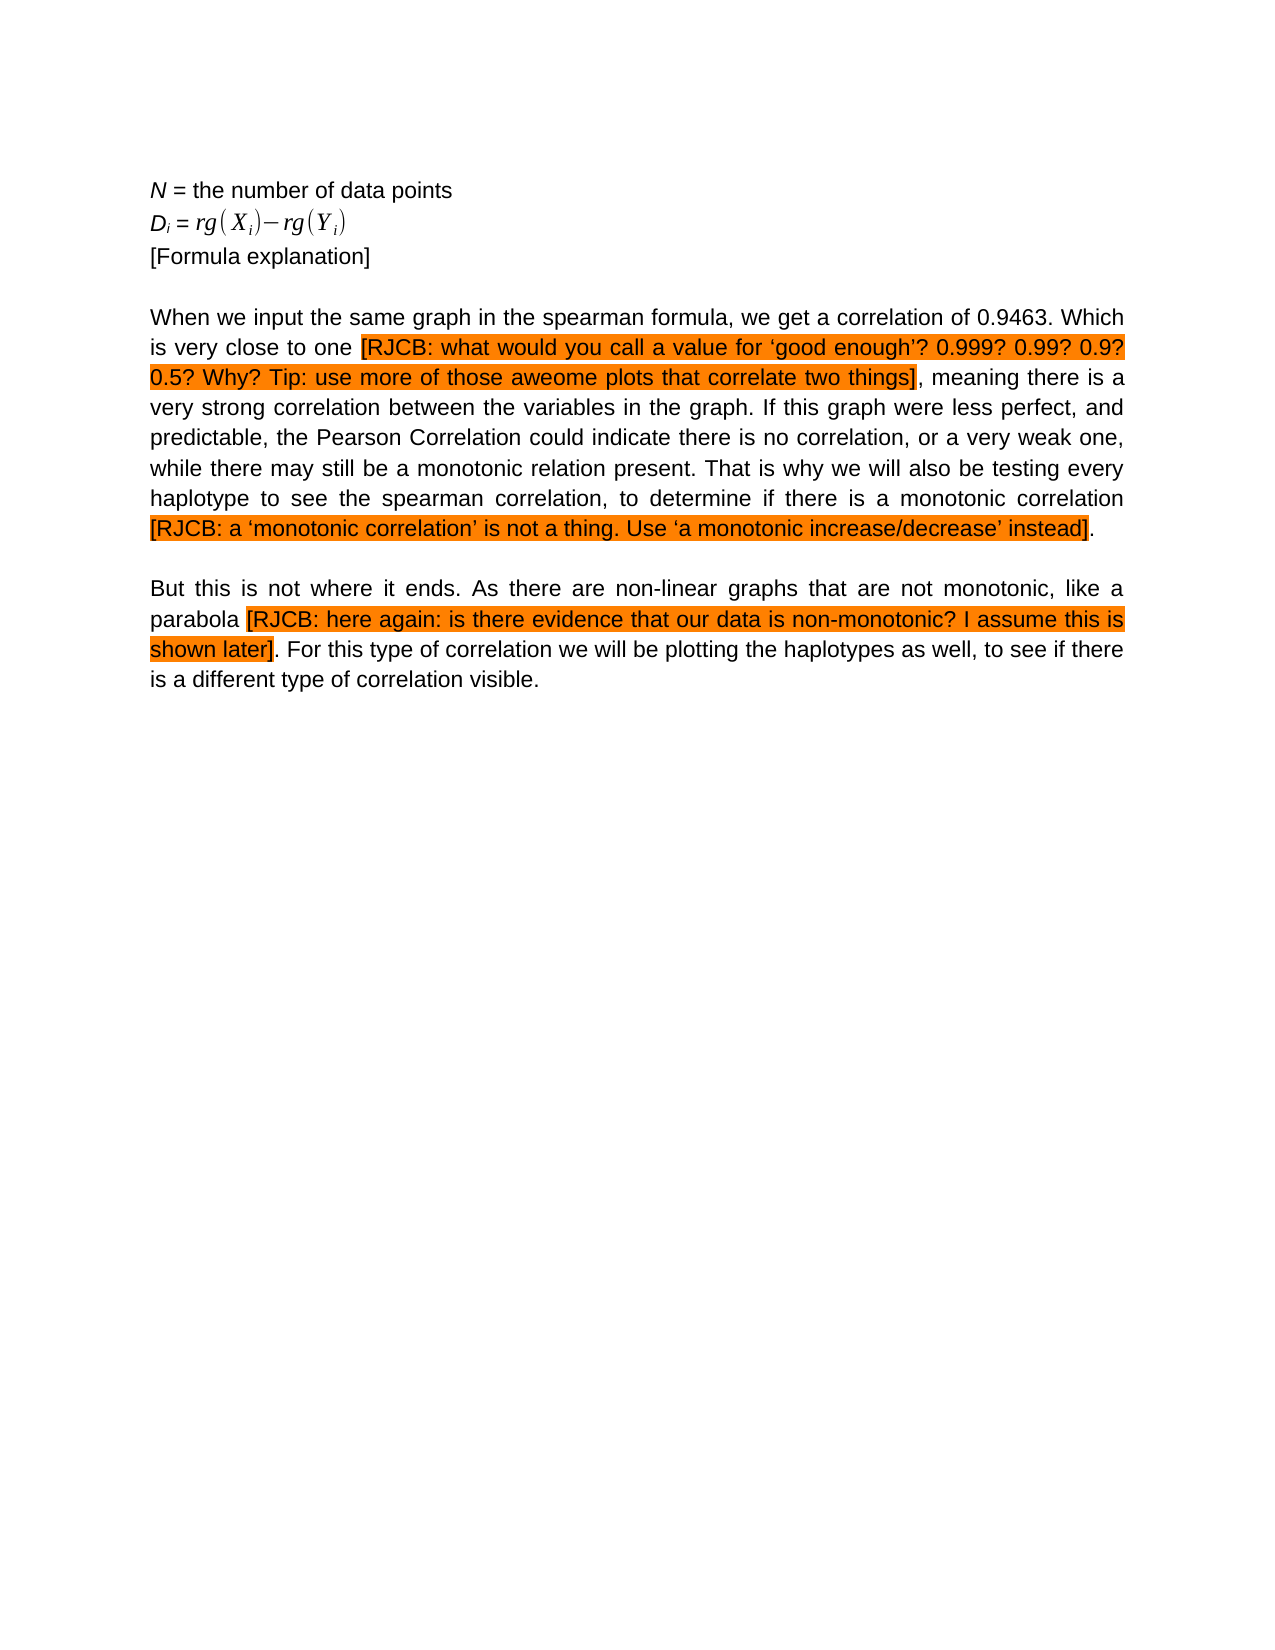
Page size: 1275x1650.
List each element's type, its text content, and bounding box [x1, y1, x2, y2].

text When we input the same graph in the spearman formula, we get a correlation of 0.9463. Which is very close to one [RJCB: what would you call a value for ‘good enough’? 0.999? 0.99? 0.9? 0.5? Why? Tip: use more of those aweome plots that correlate two things], meaning there is a very strong correlation between the variables in the graph. If this graph were less perfect, and predictable, the Pearson Correlation could indicate there is no correlation, or a very weak one, while there may still be a monotonic relation present. That is why we will also be testing every haplotype to see the spearman correlation, to determine if there is a monotonic correlation [RJCB: a ‘monotonic correlation’ is not a thing. Use ‘a monotonic increase/decrease’ instead]. [150, 303, 1125, 541]
text But this is not where it ends. As there are non-linear graphs that are not monotonic, like a parabola [RJCB: here again: is there evidence that our data is non-monotonic? I assume this is shown later]. For this type of correlation we will be plotting the haplotypes as well, to see if there is a different type of correlation visible. [150, 575, 1125, 692]
text Di = [150, 207, 1125, 239]
text [Formula explanation] [150, 243, 1125, 269]
text N = the number of data points [150, 177, 1125, 203]
